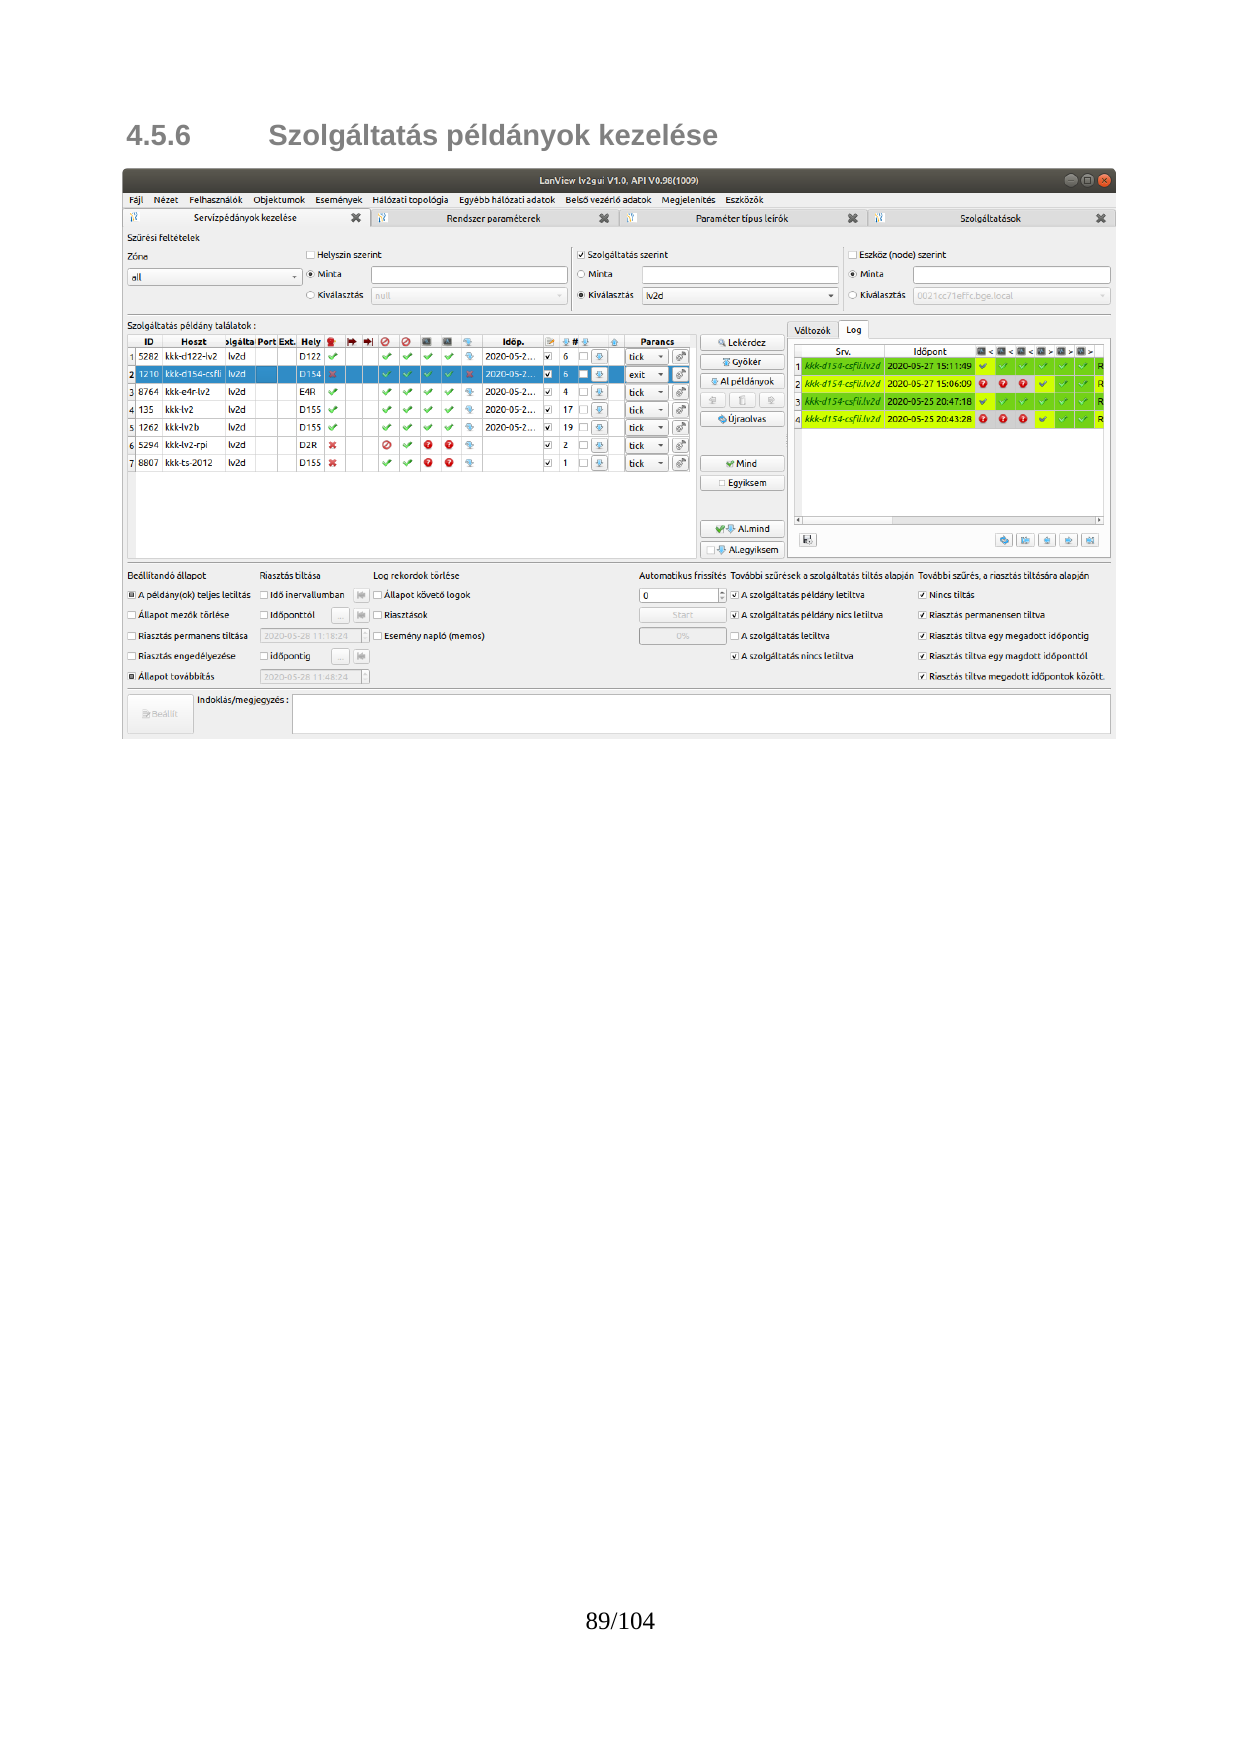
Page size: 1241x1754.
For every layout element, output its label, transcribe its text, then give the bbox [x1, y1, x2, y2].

subtitle Szolgáltatás példányok kezelése [118, 118, 1122, 152]
picture [118, 164, 1123, 746]
